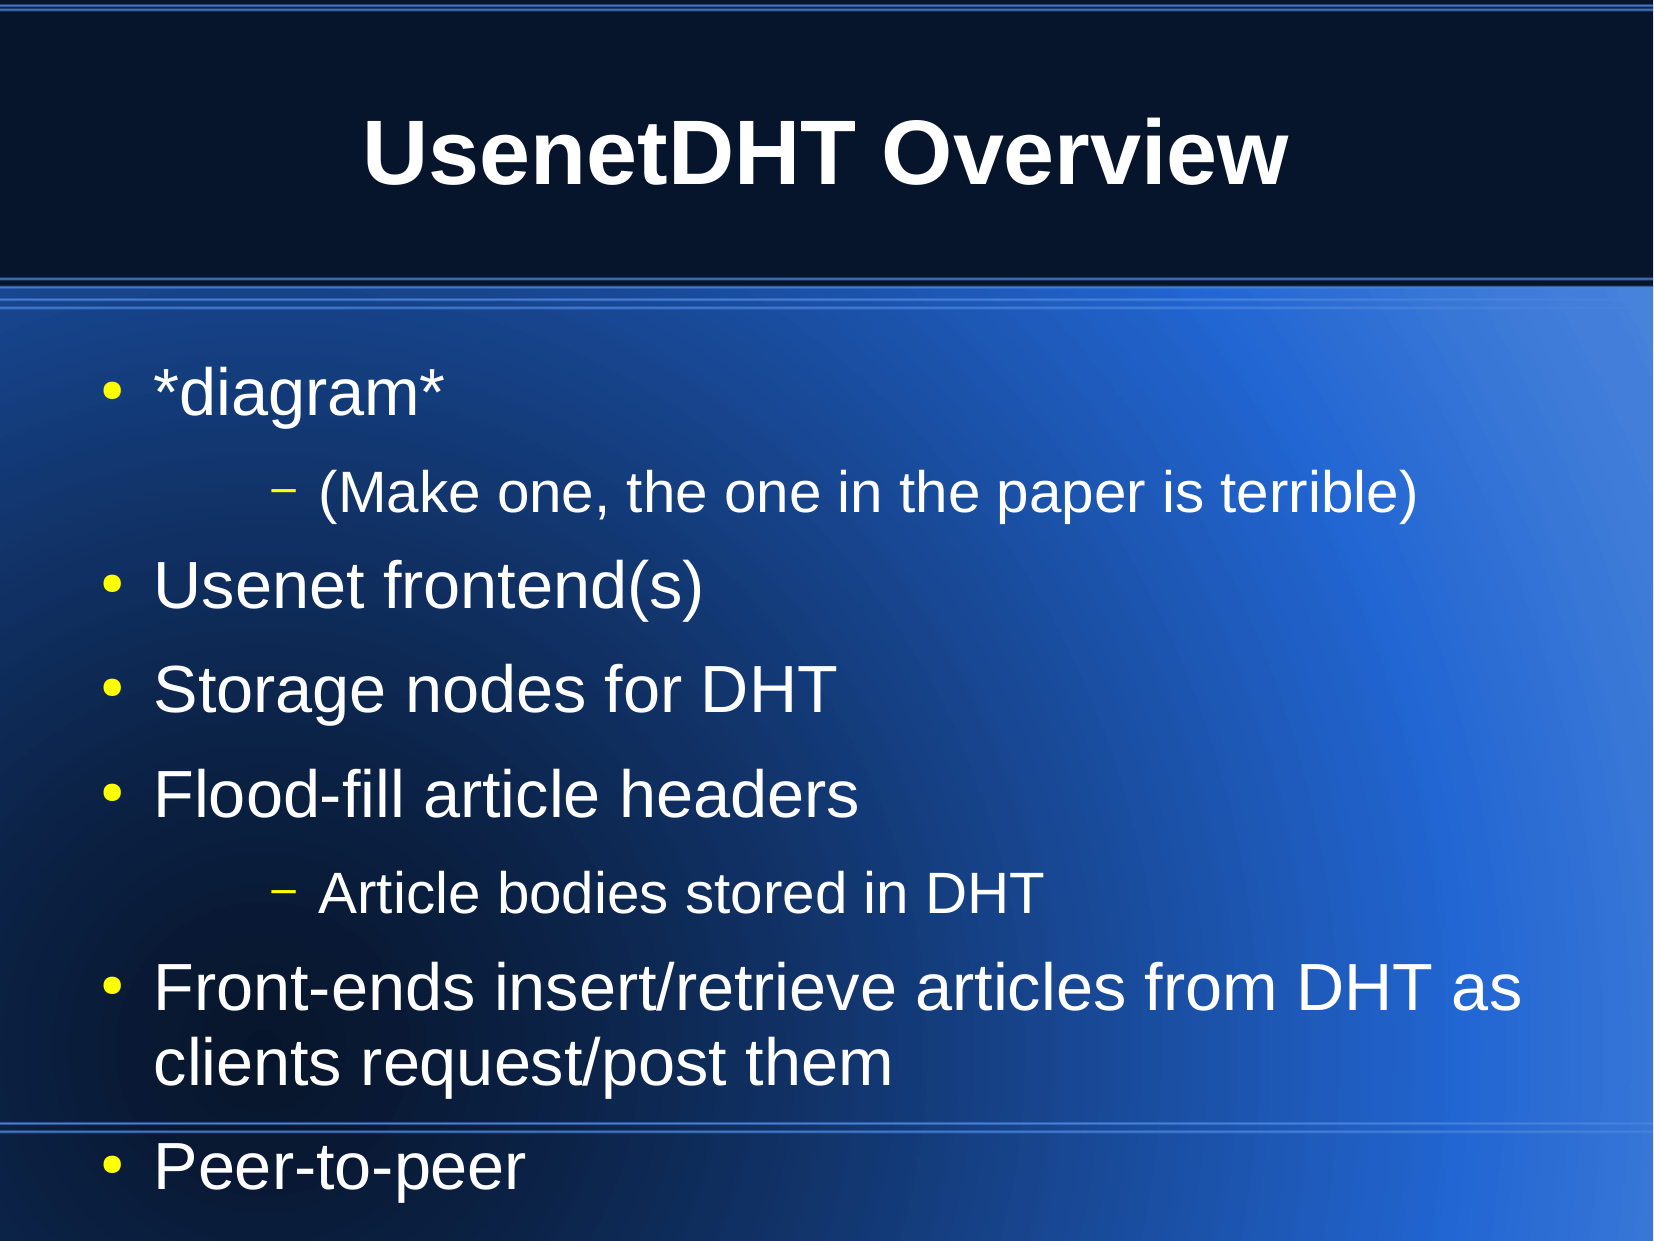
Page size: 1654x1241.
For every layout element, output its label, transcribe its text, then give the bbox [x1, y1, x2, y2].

list *diagram* (Make one, the one in the paper is terrible) Usenet frontend(s) Storage nodes for DHT Flood-fill article headers Article bodies stored in DHT Front-ends insert/retrieve articles from DHT as clients request/post them Peer-to-peer Frontends and storage nodes on same hosts [82, 355, 1571, 1241]
picture [0, 0, 1654, 1241]
title UsenetDHT Overview [82, 49, 1571, 257]
